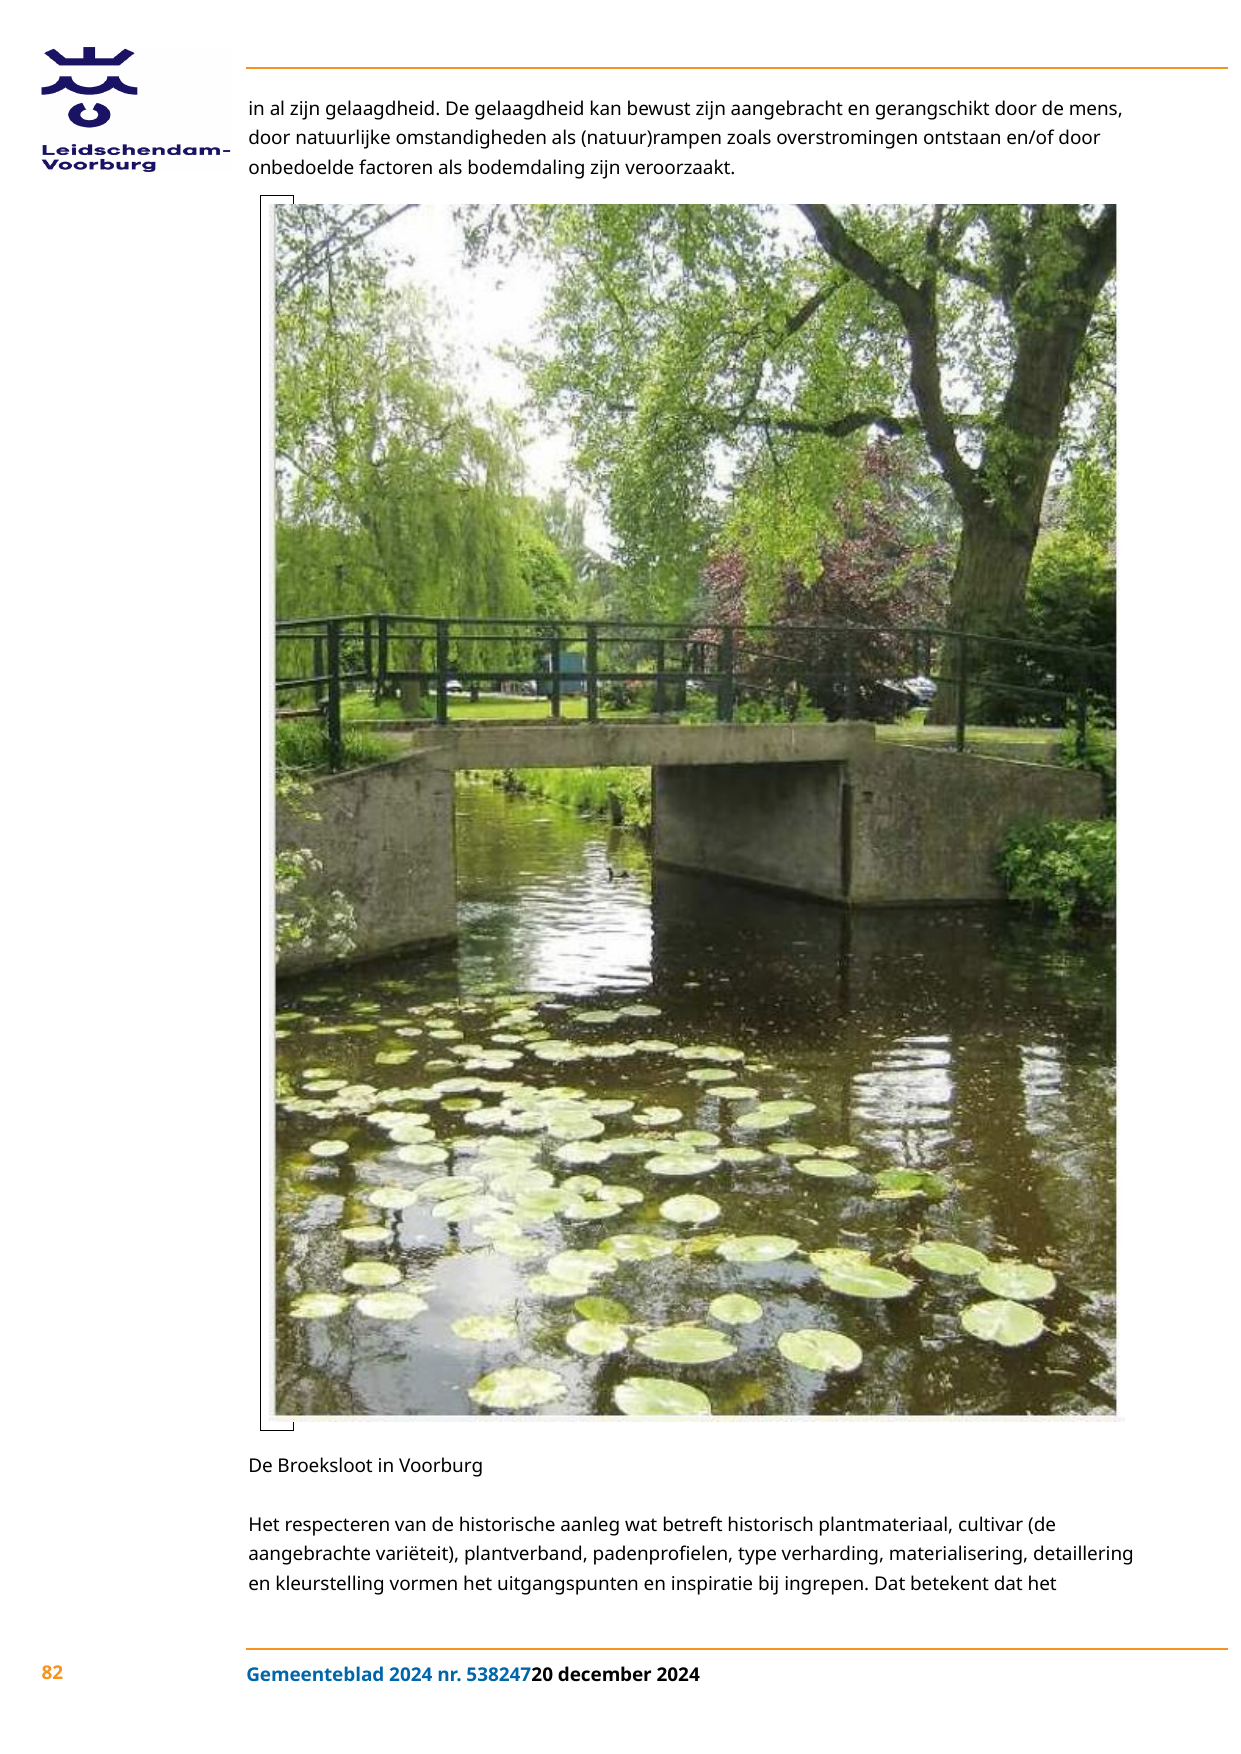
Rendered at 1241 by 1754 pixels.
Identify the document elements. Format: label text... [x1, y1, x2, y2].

picture [41, 47, 231, 172]
picture [268, 204, 1125, 1422]
text De Broeksloot in Voorburg [248, 1452, 1152, 1477]
text Het respecteren van de historische aanleg wat betreft historisch plantmateriaal, cultivar (de aangebrachte variëteit), plantverband, padenprofielen, type verharding, materialisering, detaillering en kleurstelling vormen het uitgangspunten en inspiratie bij ingrepen. Dat betekent dat het [248, 1511, 1152, 1596]
text in al zijn gelaagdheid. De gelaagdheid kan bewust zijn aangebracht en gerangschikt door de mens, door natuurlijke omstandigheden als (natuur)rampen zoals overstromingen ontstaan en/of door onbedoelde factoren als bodemdaling zijn veroorzaakt. [248, 95, 1152, 180]
